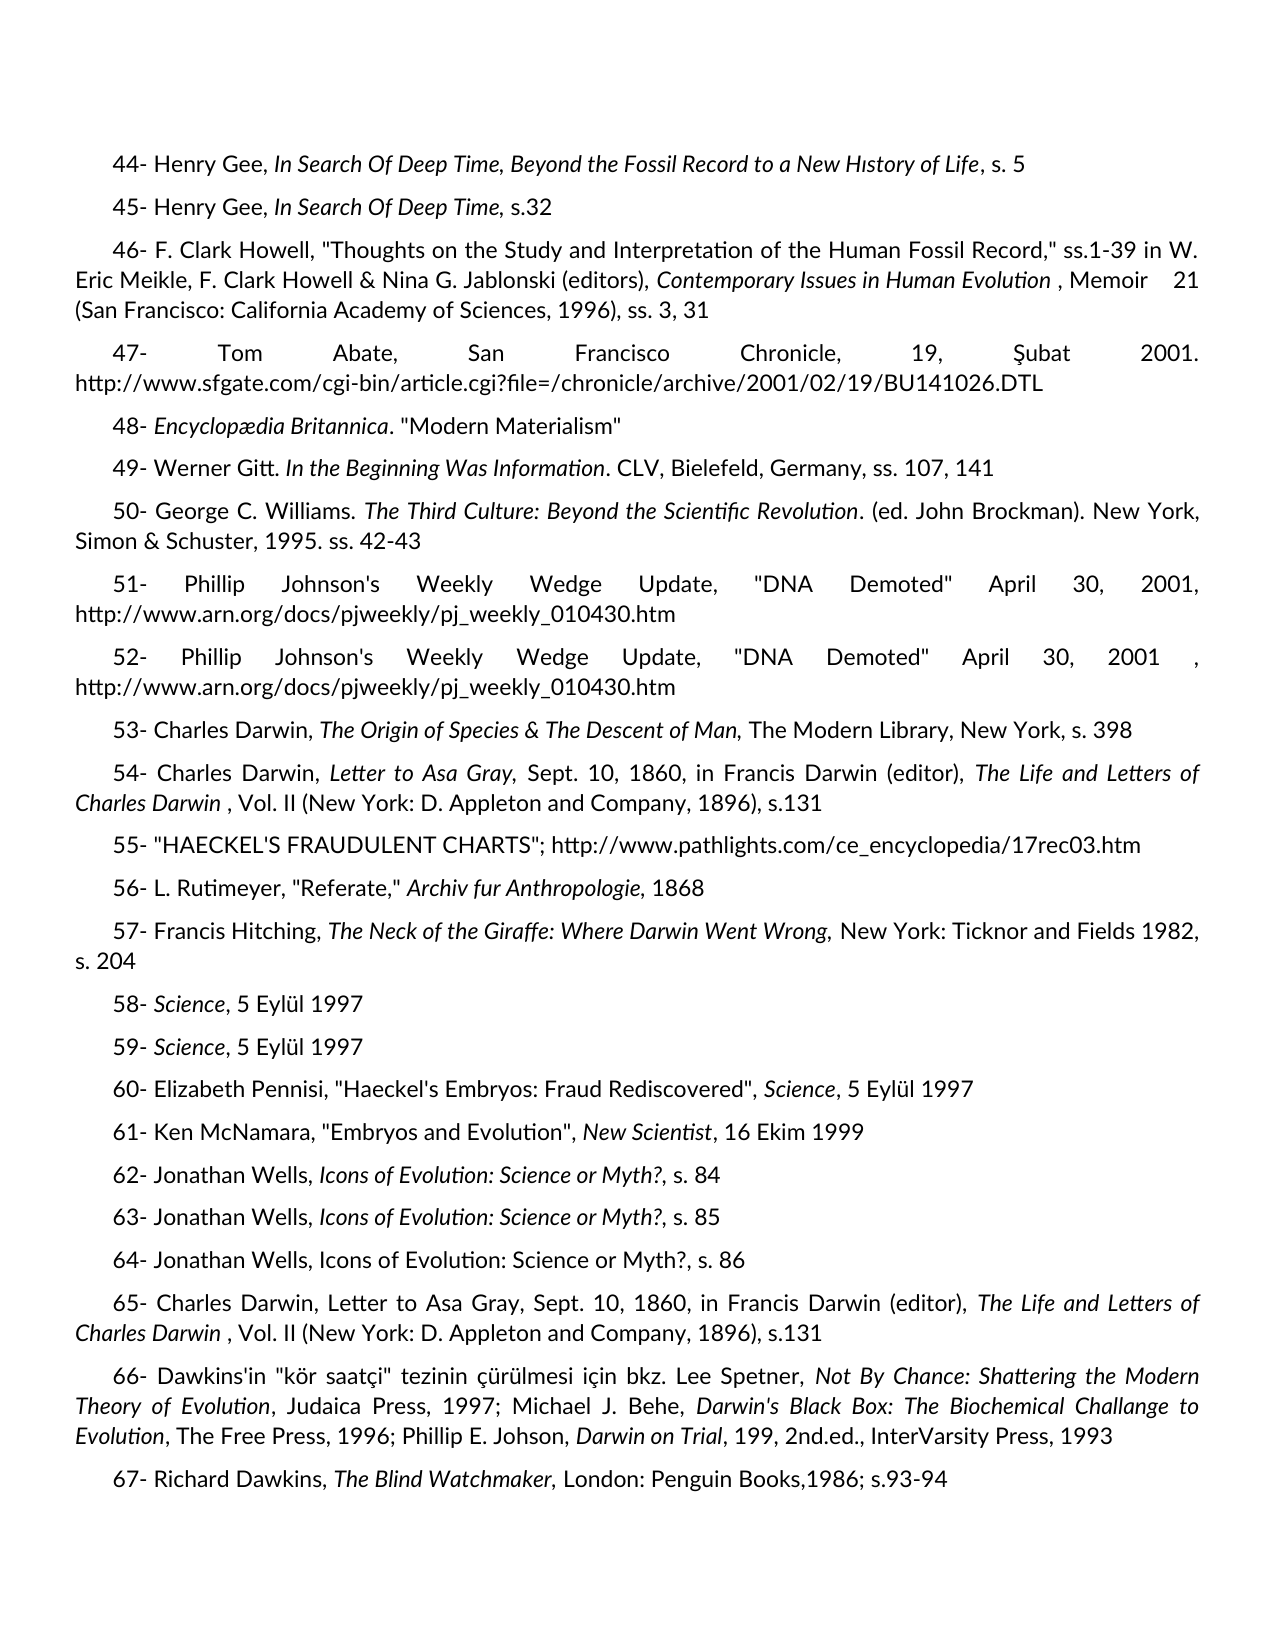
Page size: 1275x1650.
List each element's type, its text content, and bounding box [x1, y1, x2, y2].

text 48- Encyclopædia Britannica. "Modern Materialism" [75, 411, 1200, 439]
text 44- Henry Gee, In Search Of Deep Time, Beyond the Fossil Record to a New Hıstory of Life, s. 5 [75, 150, 1200, 177]
text 55- "HAECKEL'S FRAUDULENT CHARTS"; http://www.pathlights.com/ce_encyclopedia/17rec03.htm [75, 831, 1200, 859]
text 67- Richard Dawkins, The Blind Watchmaker, London: Penguin Books,1986; s.93-94 [75, 1464, 1200, 1492]
text 51- Phillip Johnson's Weekly Wedge Update, "DNA Demoted" April 30, 2001, http://www.arn.org/docs/pjweekly/pj_weekly_010430.htm [75, 570, 1200, 627]
text 45- Henry Gee, In Search Of Deep Time, s.32 [75, 193, 1200, 220]
text 57- Francis Hitching, The Neck of the Giraffe: Where Darwin Went Wrong, New York: Ticknor and Fields 1982, s. 204 [75, 917, 1200, 974]
text 58- Science, 5 Eylül 1997 [75, 989, 1200, 1017]
text 59- Science, 5 Eylül 1997 [75, 1032, 1200, 1060]
text 63- Jonathan Wells, Icons of Evolution: Science or Myth?, s. 85 [75, 1203, 1200, 1231]
text 53- Charles Darwin, The Origin of Species & The Descent of Man, The Modern Library, New York, s. 398 [75, 716, 1200, 743]
text 66- Dawkins'in "kör saatçi" tezinin çürülmesi için bkz. Lee Spetner, Not By Chance: Shattering the Modern Theory of Evolution, Judaica Press, 1997; Michael J. Behe, Darwin's Black Box: The Biochemical Challange to Evolution, The Free Press, 1996; Phillip E. Johson, Darwin on Trial, 199, 2nd.ed., InterVarsity Press, 1993 [75, 1361, 1200, 1449]
text 64- Jonathan Wells, Icons of Evolution: Science or Myth?, s. 86 [75, 1246, 1200, 1273]
text 62- Jonathan Wells, Icons of Evolution: Science or Myth?, s. 84 [75, 1160, 1200, 1188]
text 60- Elizabeth Pennisi, "Haeckel's Embryos: Fraud Rediscovered", Science, 5 Eylül 1997 [75, 1075, 1200, 1102]
text 46- F. Clark Howell, "Thoughts on the Study and Interpretation of the Human Fossil Record," ss.1-39 in W. Eric Meikle, F. Clark Howell & Nina G. Jablonski (editors), Contemporary Issues in Human Evolution , Memoir 21 (San Francisco: California Academy of Sciences, 1996), ss. 3, 31 [75, 235, 1200, 323]
text 65- Charles Darwin, Letter to Asa Gray, Sept. 10, 1860, in Francis Darwin (editor), The Life and Letters of Charles Darwin , Vol. II (New York: D. Appleton and Company, 1896), s.131 [75, 1288, 1200, 1346]
text 50- George C. Williams. The Third Culture: Beyond the Scientific Revolution. (ed. John Brockman). New York, Simon & Schuster, 1995. ss. 42-43 [75, 497, 1200, 554]
text 49- Werner Gitt. In the Beginning Was Information. CLV, Bielefeld, Germany, ss. 107, 141 [75, 454, 1200, 482]
text 54- Charles Darwin, Letter to Asa Gray, Sept. 10, 1860, in Francis Darwin (editor), The Life and Letters of Charles Darwin , Vol. II (New York: D. Appleton and Company, 1896), s.131 [75, 758, 1200, 816]
text 52- Phillip Johnson's Weekly Wedge Update, "DNA Demoted" April 30, 2001 , http://www.arn.org/docs/pjweekly/pj_weekly_010430.htm [75, 643, 1200, 700]
text 47- Tom Abate, San Francisco Chronicle, 19, Şubat 2001. http://www.sfgate.com/cgi-bin/article.cgi?file=/chronicle/archive/2001/02/19/BU141026.DTL [75, 338, 1200, 396]
text 56- L. Rutimeyer, "Referate," Archiv fur Anthropologie, 1868 [75, 874, 1200, 901]
text 61- Ken McNamara, "Embryos and Evolution", New Scientist, 16 Ekim 1999 [75, 1118, 1200, 1145]
